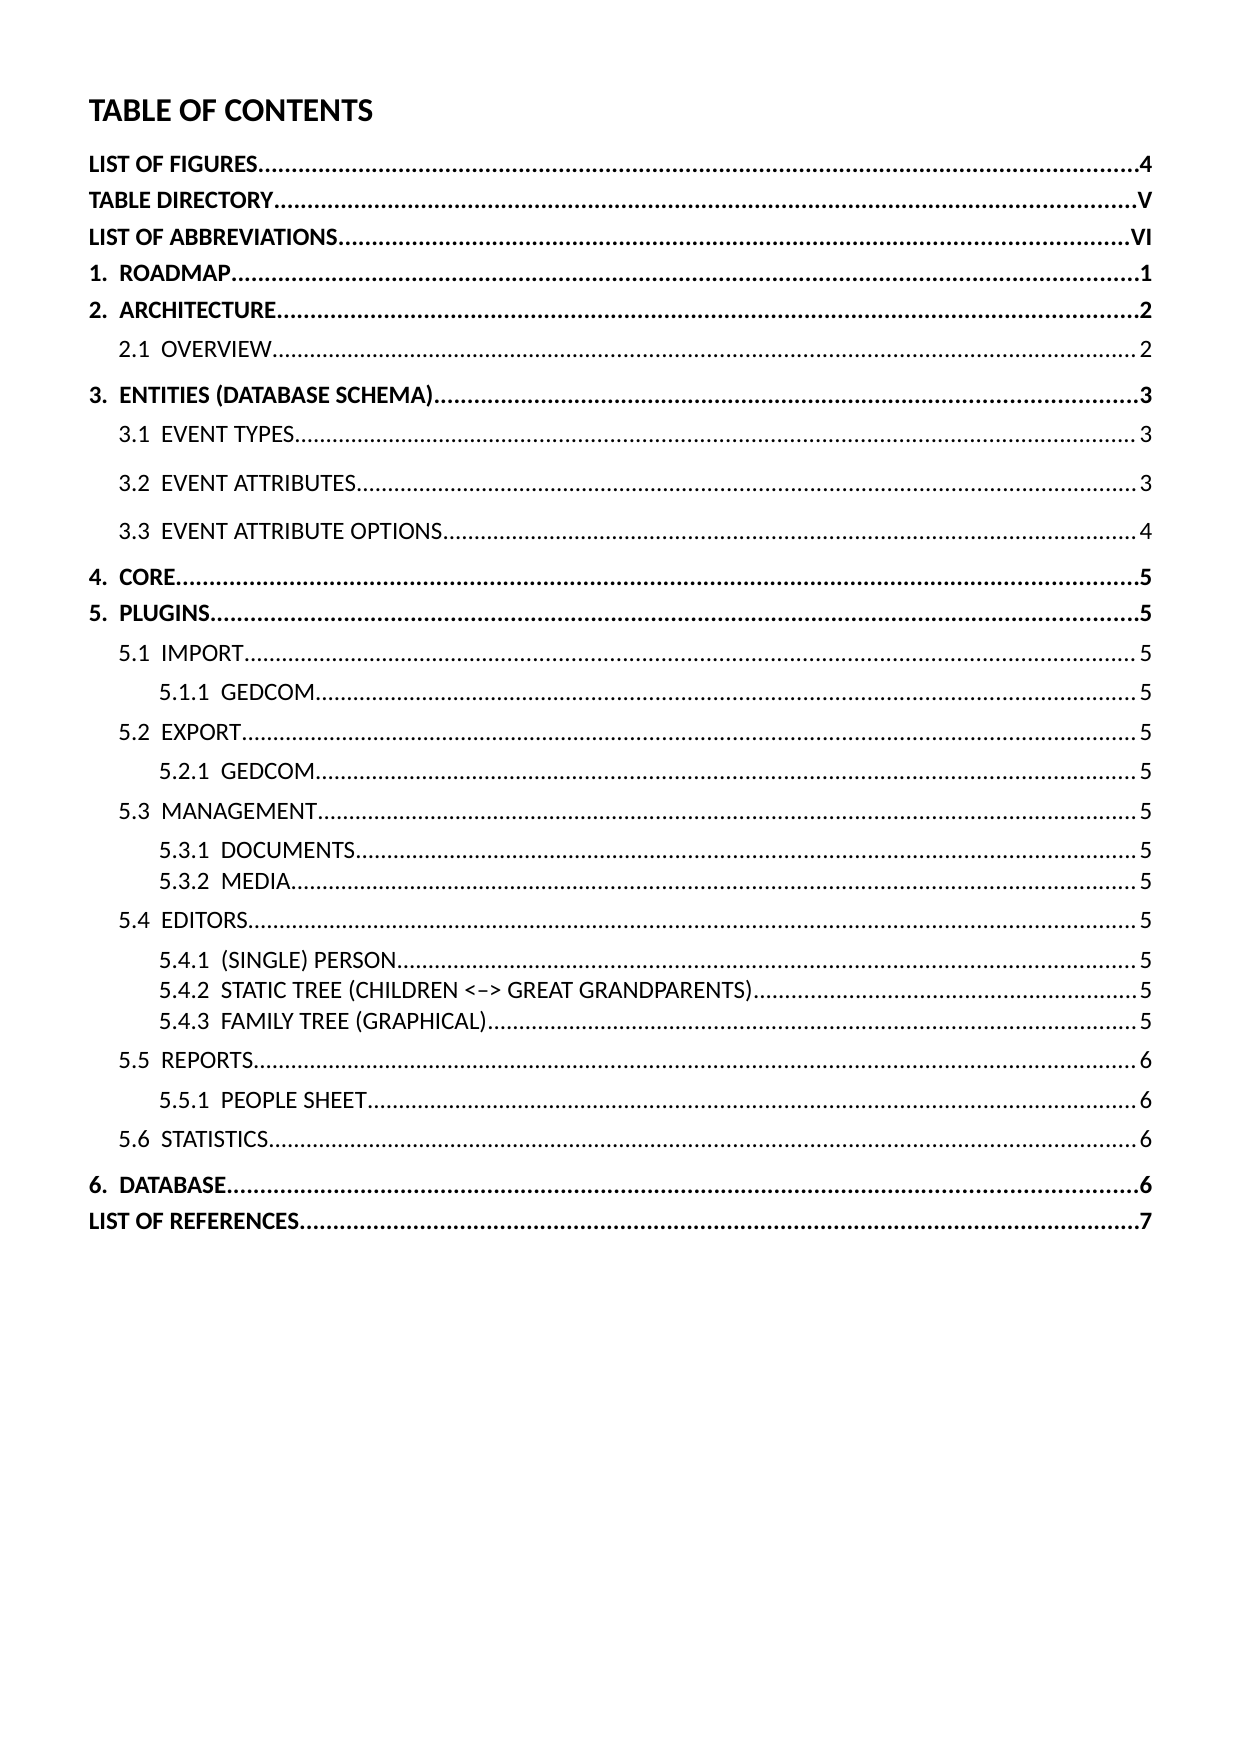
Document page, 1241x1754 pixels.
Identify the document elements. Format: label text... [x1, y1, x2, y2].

text 5.4 EDITORS 5 [118, 904, 1152, 935]
text 5.2.1 GEDCOM 5 [147, 755, 1152, 786]
text 2.1 OVERVIEW 2 [118, 333, 1152, 364]
text 6. DATABASE 6 [88, 1169, 1152, 1199]
text 5.3.1 DOCUMENTS 5 [147, 834, 1152, 865]
text 5.1 IMPORT 5 [118, 637, 1152, 667]
text 3.1 EVENT TYPES 3 [118, 418, 1152, 449]
text 4. CORE 5 [88, 561, 1152, 591]
text LIST OF ABBREVIATIONS VI [88, 221, 1152, 251]
text LIST OF REFERENCES 7 [88, 1205, 1152, 1236]
text TABLE DIRECTORY V [88, 184, 1152, 215]
text 5.3 MANAGEMENT 5 [118, 795, 1152, 825]
text 3.3 EVENT ATTRIBUTE OPTIONS 4 [118, 515, 1152, 546]
text 3.2 EVENT ATTRIBUTES 3 [118, 467, 1152, 497]
text 1. ROADMAP 1 [88, 257, 1152, 288]
text 3. ENTITIES (DATABASE SCHEMA) 3 [88, 379, 1152, 409]
text 5.6 STATISTICS 6 [118, 1123, 1152, 1154]
text 5.4.2 STATIC TREE (CHILDREN <–> GREAT GRANDPARENTS) 5 [147, 974, 1152, 1005]
text 5.4.3 FAMILY TREE (GRAPHICAL) 5 [147, 1005, 1152, 1035]
subtitle TABLE OF CONTENTS [88, 88, 1152, 129]
text LIST OF FIGURES 4 [88, 148, 1152, 178]
text 5.4.1 (SINGLE) PERSON 5 [147, 944, 1152, 974]
text 5.2 EXPORT 5 [118, 716, 1152, 746]
text 5.5 REPORTS 6 [118, 1044, 1152, 1075]
text 2. ARCHITECTURE 2 [88, 294, 1152, 324]
text 5. PLUGINS 5 [88, 597, 1152, 628]
text 5.3.2 MEDIA 5 [147, 865, 1152, 895]
text 5.5.1 PEOPLE SHEET 6 [147, 1084, 1152, 1114]
text 5.1.1 GEDCOM 5 [147, 676, 1152, 707]
